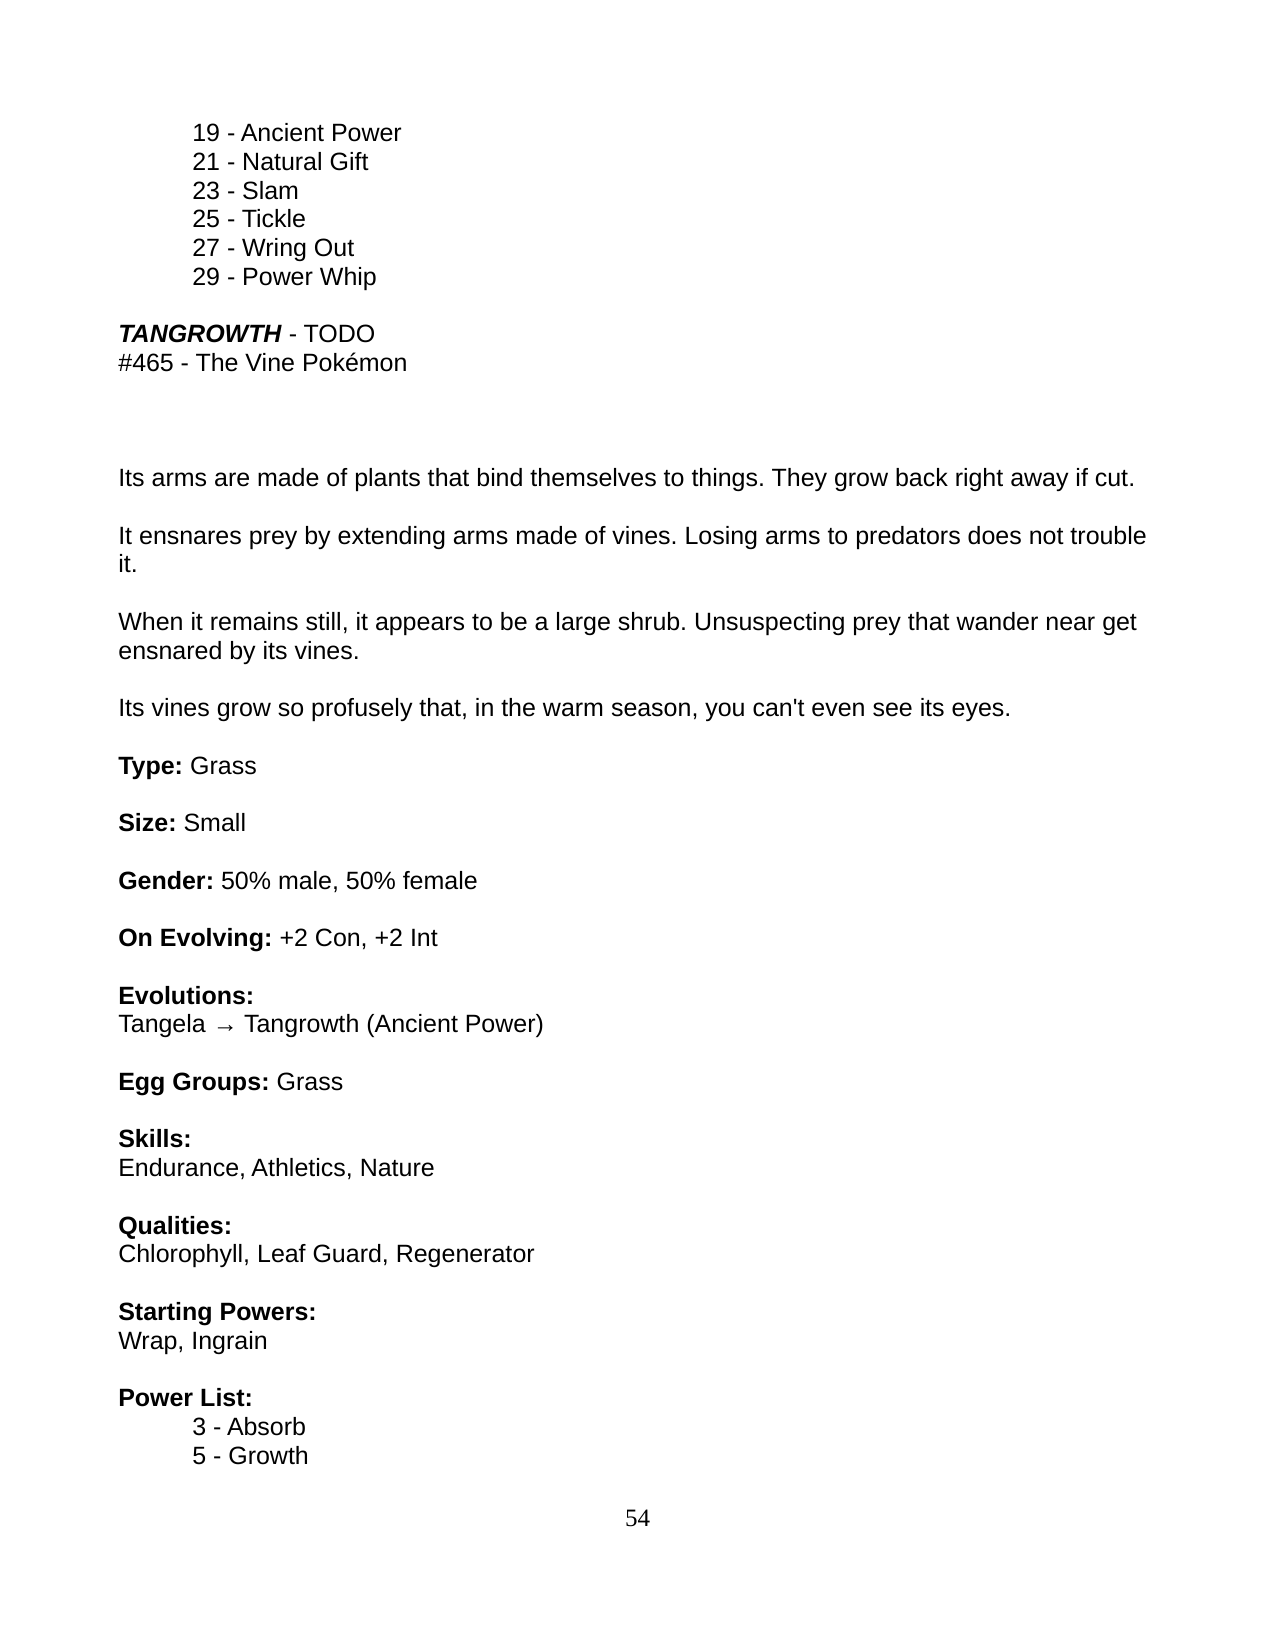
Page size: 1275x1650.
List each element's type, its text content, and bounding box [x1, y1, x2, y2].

text Wrap, Ingrain [118, 1326, 1157, 1354]
text Evolutions: [118, 981, 1157, 1009]
text Type: Grass [118, 751, 1157, 779]
text Its vines grow so profusely that, in the warm season, you can't even see its eyes. [118, 693, 1157, 722]
text Egg Groups: Grass [118, 1067, 1157, 1096]
text 29 - Power Whip [118, 262, 1157, 291]
text 27 - Wring Out [118, 233, 1157, 262]
text Chlorophyll, Leaf Guard, Regenerator [118, 1239, 1157, 1268]
text Its arms are made of plants that bind themselves to things. They grow back right away if cut. [118, 463, 1157, 492]
text 5 - Growth [118, 1441, 1157, 1469]
text TANGROWTH - TODO [118, 319, 1157, 348]
text 21 - Natural Gift [118, 147, 1157, 176]
text 23 - Slam [118, 176, 1157, 204]
text Endurance, Athletics, Nature [118, 1153, 1157, 1182]
text 19 - Ancient Power [118, 118, 1157, 147]
text When it remains still, it appears to be a large shrub. Unsuspecting prey that wander near get ensnared by its vines. [118, 607, 1157, 664]
text Power List: [118, 1383, 1157, 1412]
text 3 - Absorb [118, 1412, 1157, 1441]
text On Evolving: +2 Con, +2 Int [118, 923, 1157, 952]
text Skills: [118, 1124, 1157, 1153]
text It ensnares prey by extending arms made of vines. Losing arms to predators does not trouble it. [118, 521, 1157, 578]
text Starting Powers: [118, 1297, 1157, 1326]
text Tangela → Tangrowth (Ancient Power) [118, 1009, 1157, 1038]
text Size: Small [118, 808, 1157, 837]
text Gender: 50% male, 50% female [118, 866, 1157, 894]
text #465 - The Vine Pokémon [118, 348, 1157, 377]
text Qualities: [118, 1211, 1157, 1239]
text 25 - Tickle [118, 204, 1157, 233]
